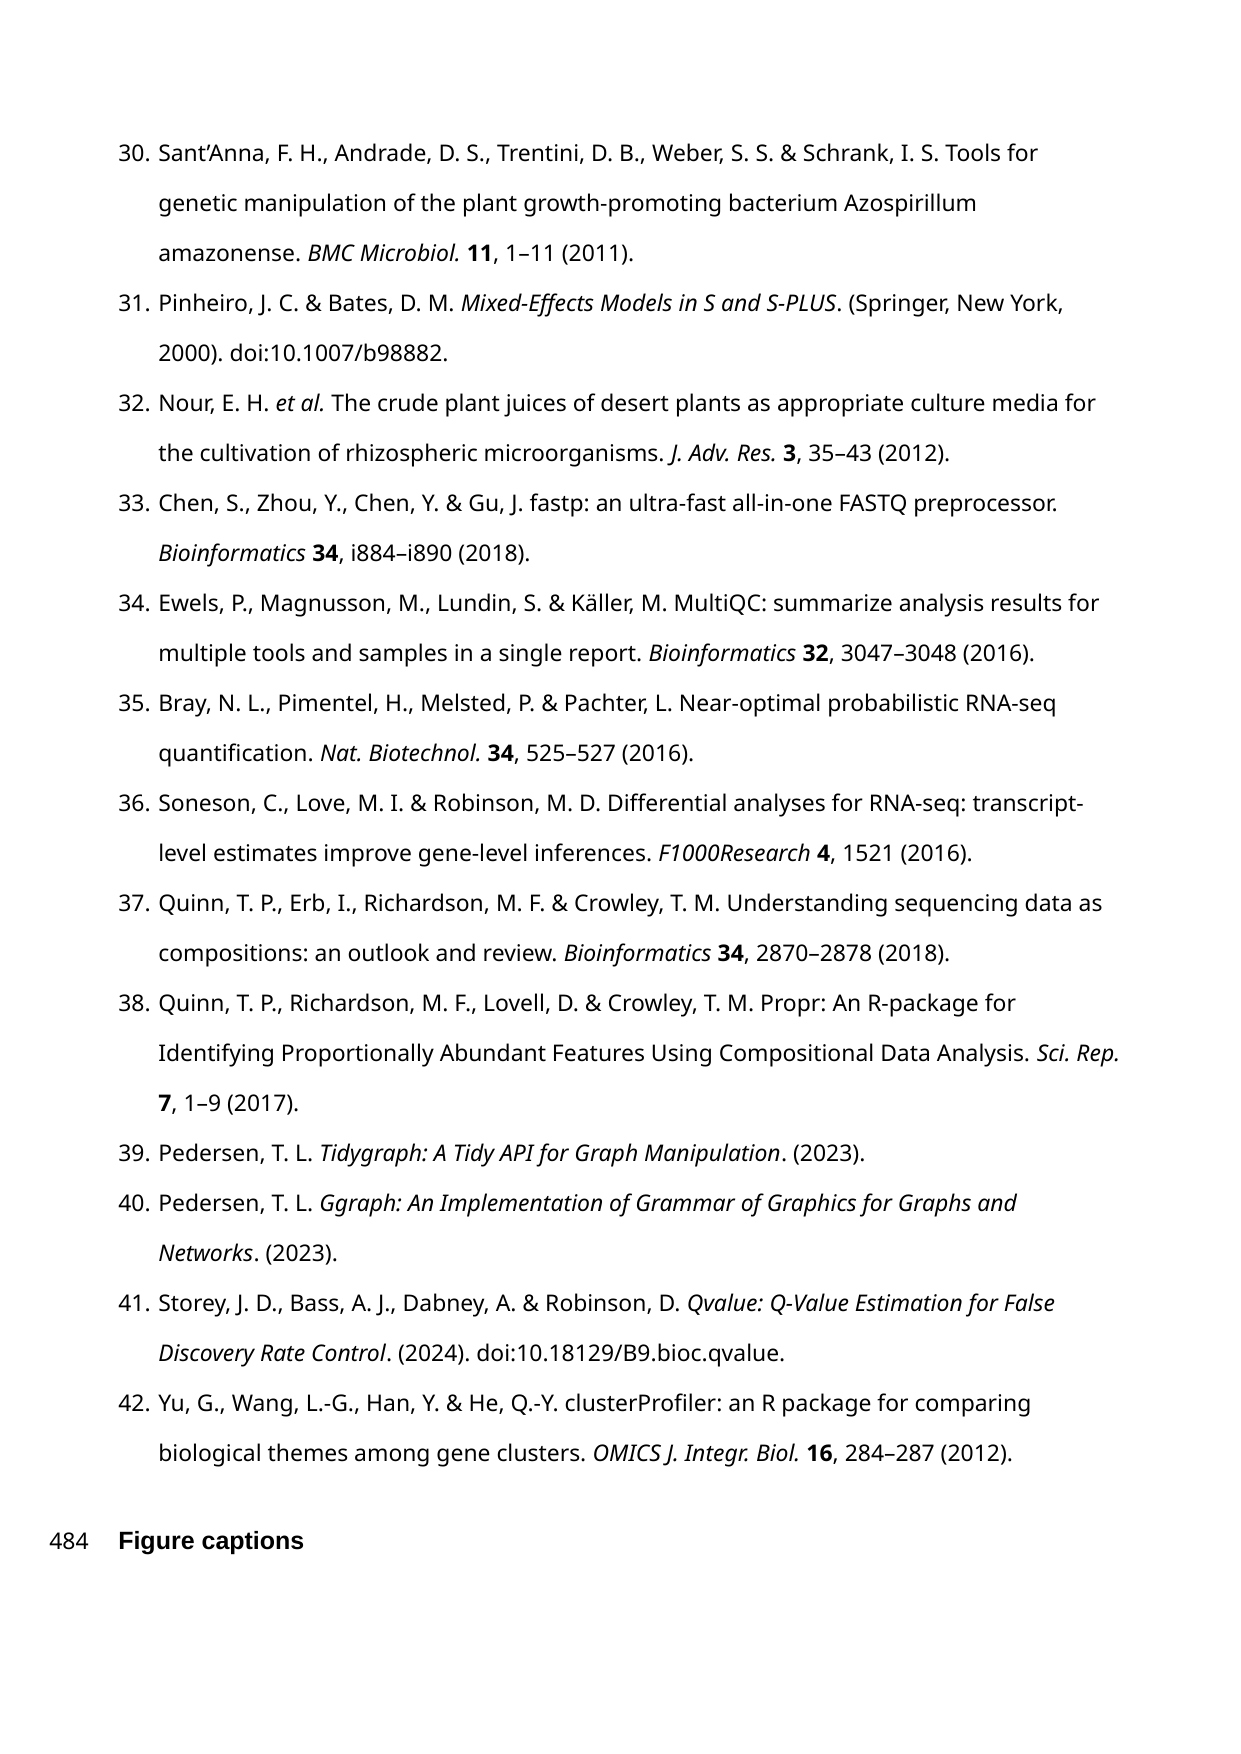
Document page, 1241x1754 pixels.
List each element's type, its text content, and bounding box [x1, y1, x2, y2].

text 38. Quinn, T. P., Richardson, M. F., Lovell, D. & Crowley, T. M. Propr: An R-package for Identifying Proportionally Abundant Features Using Compositional Data Analysis. Sci. Rep. 7, 1–9 (2017). [118, 968, 1122, 1118]
text 35. Bray, N. L., Pimentel, H., Melsted, P. & Pachter, L. Near-optimal probabilistic RNA-seq quantification. Nat. Biotechnol. 34, 525–527 (2016). [118, 668, 1122, 768]
text 39. Pedersen, T. L. Tidygraph: A Tidy API for Graph Manipulation. (2023). [118, 1118, 1122, 1168]
text 42. Yu, G., Wang, L.-G., Han, Y. & He, Q.-Y. clusterProfiler: an R package for comparing biological themes among gene clusters. OMICS J. Integr. Biol. 16, 284–287 (2012). [118, 1368, 1122, 1468]
text 37. Quinn, T. P., Erb, I., Richardson, M. F. & Crowley, T. M. Understanding sequencing data as compositions: an outlook and review. Bioinformatics 34, 2870–2878 (2018). [118, 868, 1122, 968]
text 31. Pinheiro, J. C. & Bates, D. M. Mixed-Effects Models in S and S-PLUS. (Springer, New York, 2000). doi:10.1007/b98882. [118, 268, 1122, 368]
text 41. Storey, J. D., Bass, A. J., Dabney, A. & Robinson, D. Qvalue: Q-Value Estimation for False Discovery Rate Control. (2024). doi:10.18129/B9.bioc.qvalue. [118, 1268, 1122, 1368]
text 33. Chen, S., Zhou, Y., Chen, Y. & Gu, J. fastp: an ultra-fast all-in-one FASTQ preprocessor. Bioinformatics 34, i884–i890 (2018). [118, 468, 1122, 568]
text 30. Sant’Anna, F. H., Andrade, D. S., Trentini, D. B., Weber, S. S. & Schrank, I. S. Tools for genetic manipulation of the plant growth-promoting bacterium Azospirillum amazonense. BMC Microbiol. 11, 1–11 (2011). [118, 118, 1122, 268]
text 40. Pedersen, T. L. Ggraph: An Implementation of Grammar of Graphics for Graphs and Networks. (2023). [118, 1168, 1122, 1268]
text Figure captions [118, 1526, 1122, 1554]
text 32. Nour, E. H. et al. The crude plant juices of desert plants as appropriate culture media for the cultivation of rhizospheric microorganisms. J. Adv. Res. 3, 35–43 (2012). [118, 368, 1122, 468]
text 36. Soneson, C., Love, M. I. & Robinson, M. D. Differential analyses for RNA-seq: transcript-level estimates improve gene-level inferences. F1000Research 4, 1521 (2016). [118, 768, 1122, 868]
text 34. Ewels, P., Magnusson, M., Lundin, S. & Käller, M. MultiQC: summarize analysis results for multiple tools and samples in a single report. Bioinformatics 32, 3047–3048 (2016). [118, 568, 1122, 668]
